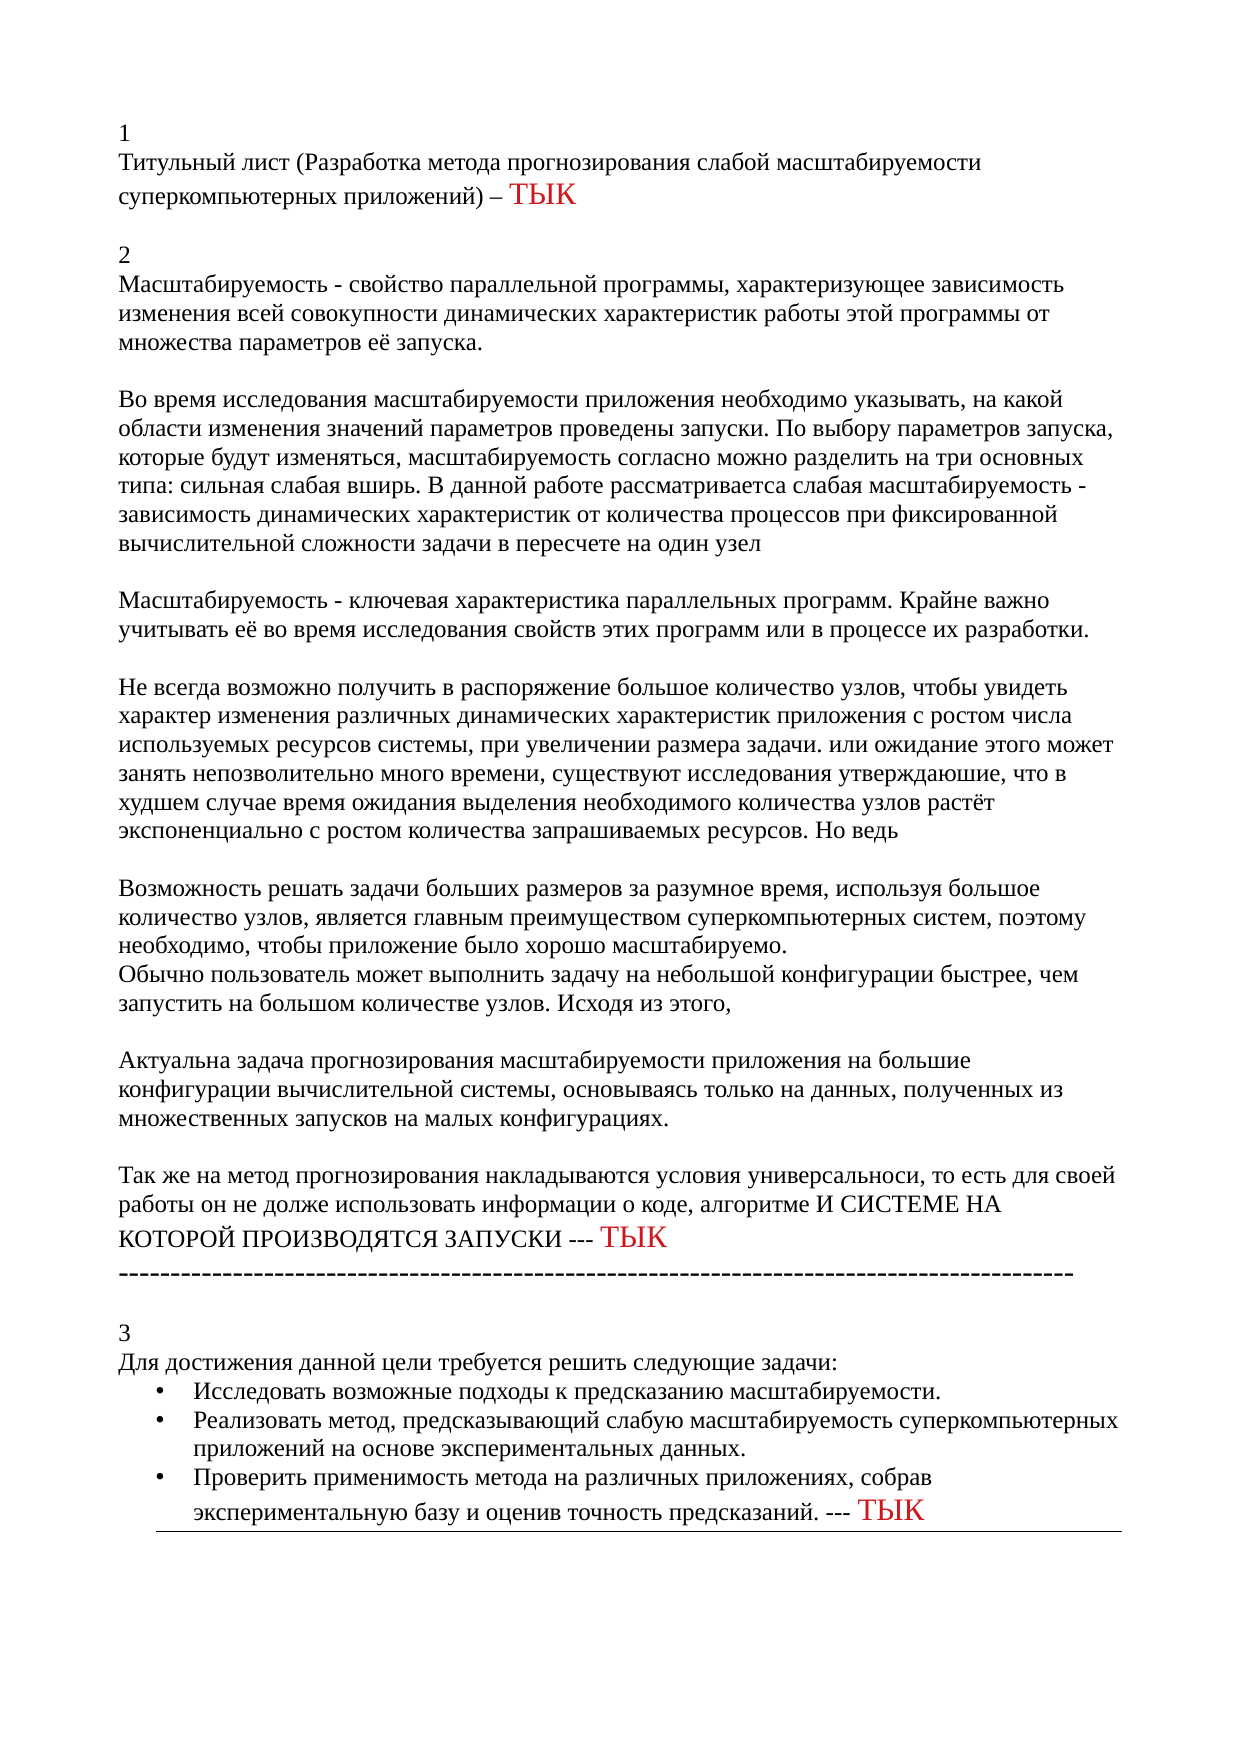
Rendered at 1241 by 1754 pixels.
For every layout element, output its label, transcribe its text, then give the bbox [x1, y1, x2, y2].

text 2 [118, 240, 1122, 269]
text Актуальна задача прогнозирования масштабируемости приложения на большие конфигурации вычислительной системы, основываясь только на данных, полученных из множественных запусков на малых конфигурациях. [118, 1045, 1122, 1132]
list Исследовать возможные подходы к предсказанию масштабируемости. [156, 1376, 1122, 1405]
text Так же на метод прогнозирования накладываются условия универсальноси, то есть для своей работы он не долже использовать информации о коде, алгоритме И СИСТЕМЕ НА КОТОРОЙ ПРОИЗВОДЯТСЯ ЗАПУСКИ --- ТЫК [118, 1160, 1122, 1254]
text 1 [118, 118, 1122, 147]
text Титульный лист (Разработка метода прогнозирования слабой масштабируемости суперкомпьютерных приложений) – ТЫК [118, 147, 1122, 212]
text -------------------------------------------------------------------------------------------- [118, 1254, 1122, 1290]
text Масштабируемость - ключевая характеристика параллельных программ. Крайне важно учитывать её во время исследования свойств этих программ или в процессе их разработки. [118, 585, 1122, 643]
text Во время исследования масштабируемости приложения необходимо указывать, на какой области изменения значений параметров проведены запуски. По выбору параметров запуска, которые будут изменяться, масштабируемость согласно можно разделить на три основных типа: сильная слабая вширь. В данной работе рассматриваетса слабая масштабируемость - зависимость динамических характеристик от количества процессов при фиксированной вычислительной сложности задачи в пересчете на один узел [118, 384, 1122, 557]
text Масштабируемость - свойство параллельной программы, характеризующее зависимость изменения всей совокупности динамических характеристик работы этой программы от множества параметров её запуска. [118, 269, 1122, 355]
text 3 [118, 1318, 1122, 1347]
list Реализовать метод, предсказывающий слабую масштабируемость суперкомпьютерных приложений на основе экспериментальных данных. [156, 1405, 1122, 1462]
text Обычно пользователь может выполнить задачу на небольшой конфигурации быстрее, чем запустить на большом количестве узлов. Исходя из этого, [118, 959, 1122, 1017]
text Возможность решать задачи больших размеров за разумное время, используя большое количество узлов, является главным преимуществом суперкомпьютерных систем, поэтому необходимо, чтобы приложение было хорошо масштабируемо. [118, 873, 1122, 959]
text Для достижения данной цели требуется решить следующие задачи: [118, 1347, 1122, 1376]
text Не всегда возможно получить в распоряжение большое количество узлов, чтобы увидеть характер изменения различных динамических характеристик приложения с ростом числа используемых ресурсов системы, при увеличении размера задачи. или ожидание этого может занять непозволительно много времени, существуют исследования утверждаюшие, что в худшем случае время ожидания выделения необходимого количества узлов растёт экспоненциально с ростом количества запрашиваемых ресурсов. Но ведь [118, 672, 1122, 844]
list Проверить применимость метода на различных приложениях, собрав экспериментальную базу и оценив точность предсказаний. --- ТЫК [156, 1462, 1122, 1531]
